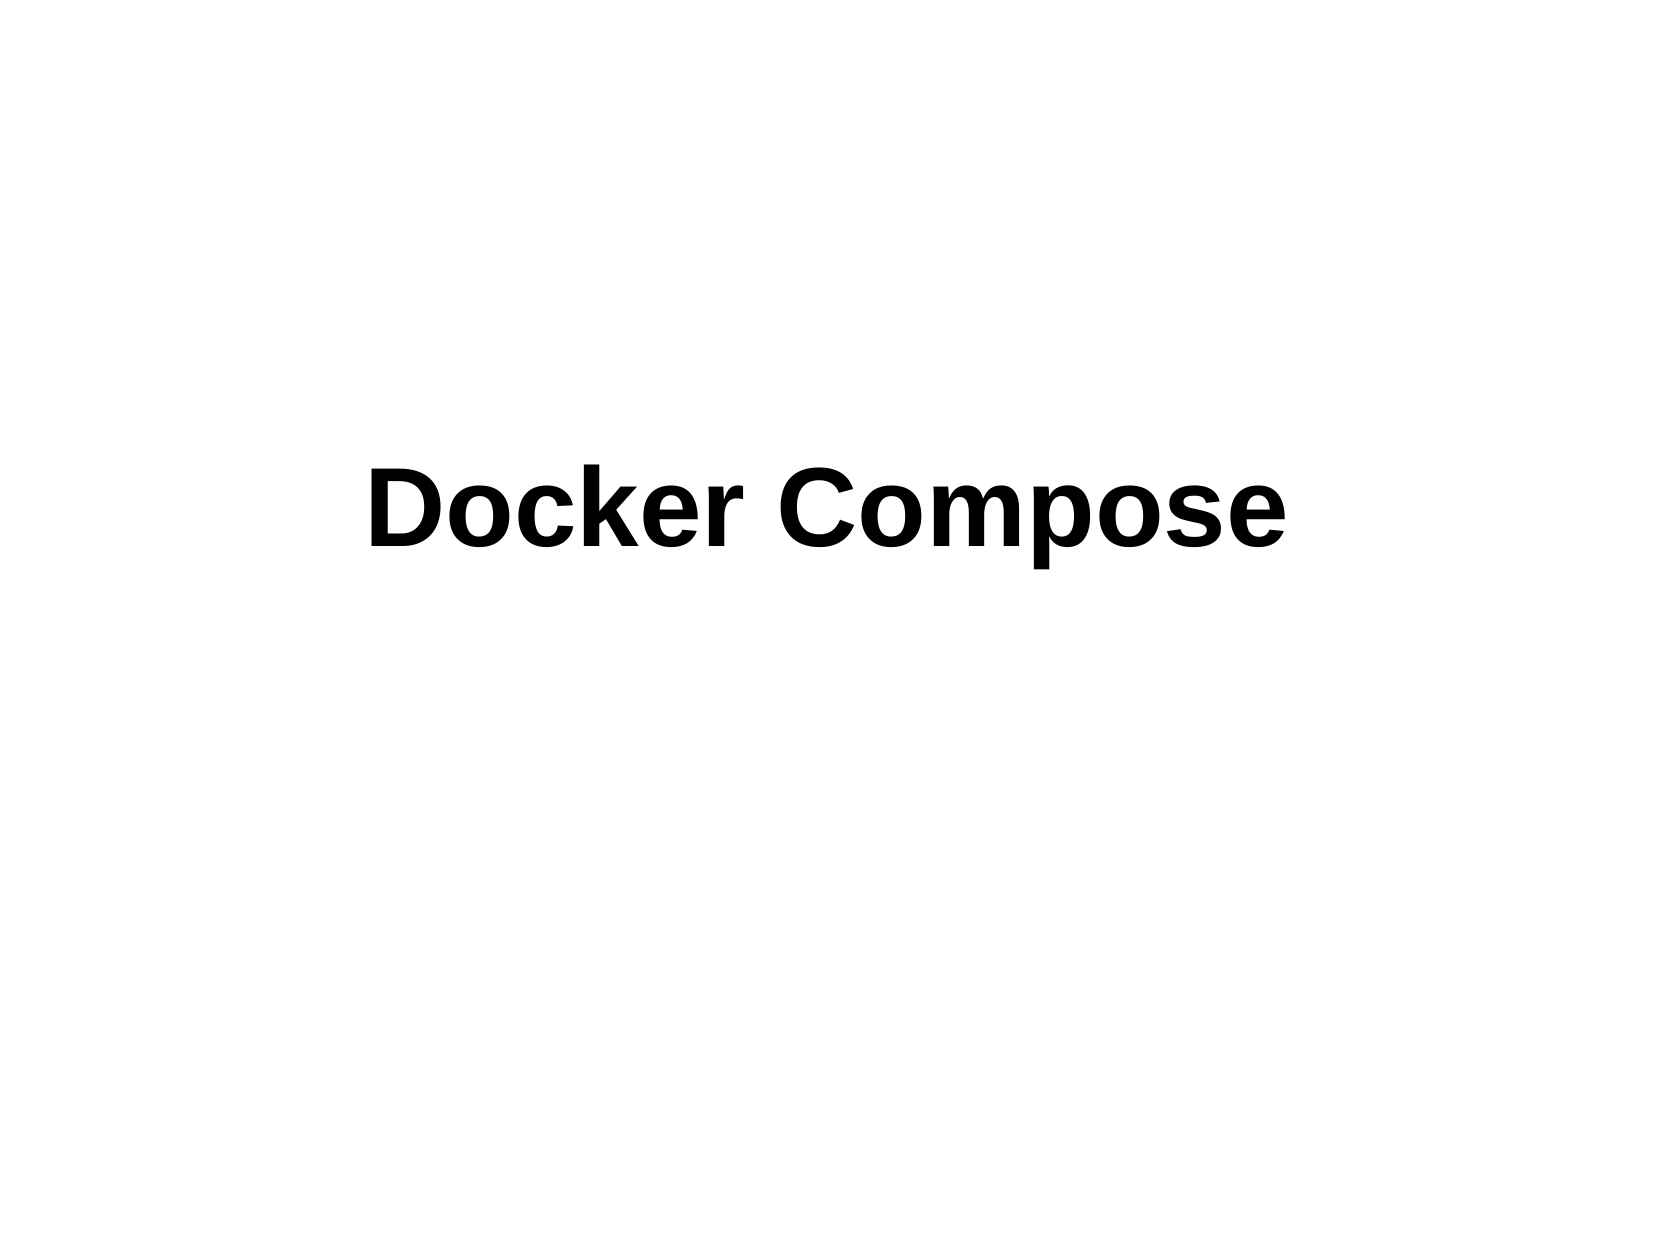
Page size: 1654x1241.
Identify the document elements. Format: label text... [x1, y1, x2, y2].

list Docker Compose [82, 290, 1571, 1010]
